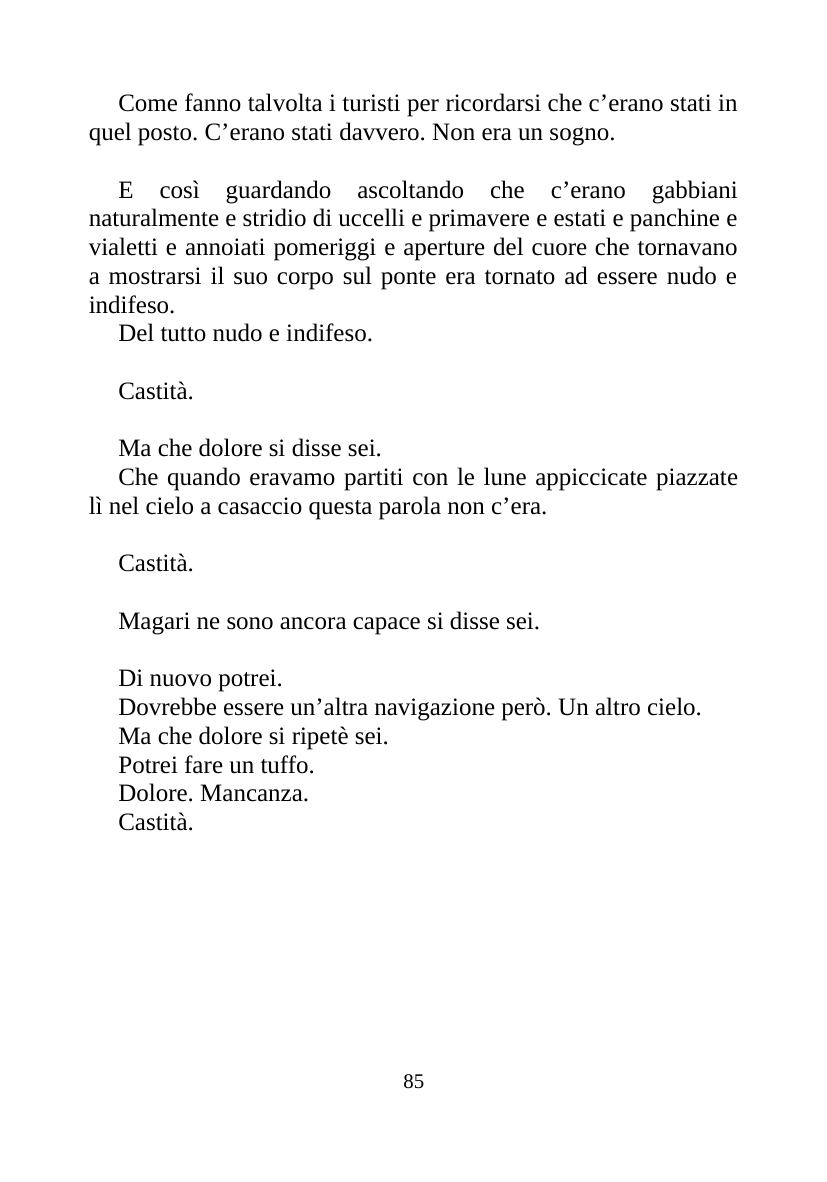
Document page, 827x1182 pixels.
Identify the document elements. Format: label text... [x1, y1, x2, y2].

text Che quando eravamo partiti con le lune appiccicate piazzate lì nel cielo a casaccio questa parola non c’era. [88, 462, 738, 520]
text Dolore. Mancanza. [88, 778, 738, 807]
text Del tutto nudo e indifeso. [88, 318, 738, 347]
text Come fanno talvolta i turisti per ricordarsi che c’erano stati in quel posto. C’erano stati davvero. Non era un sogno. [88, 88, 738, 146]
text Dovrebbe essere un’altra navigazione però. Un altro cielo. [88, 692, 738, 721]
text Di nuovo potrei. [88, 663, 738, 692]
text Ma che dolore si ripetè sei. [88, 721, 738, 750]
text Ma che dolore si disse sei. [88, 433, 738, 462]
text Castità. [88, 376, 738, 405]
text Castità. [88, 548, 738, 577]
text E così guardando ascoltando che c’erano gabbiani naturalmente e stridio di uccelli e primavere e estati e panchine e vialetti e annoiati pomeriggi e aperture del cuore che tornavano a mostrarsi il suo corpo sul ponte era tornato ad essere nudo e indifeso. [88, 175, 738, 318]
text Potrei fare un tuffo. [88, 750, 738, 778]
text Magari ne sono ancora capace si disse sei. [88, 606, 738, 635]
text Castità. [88, 807, 738, 836]
